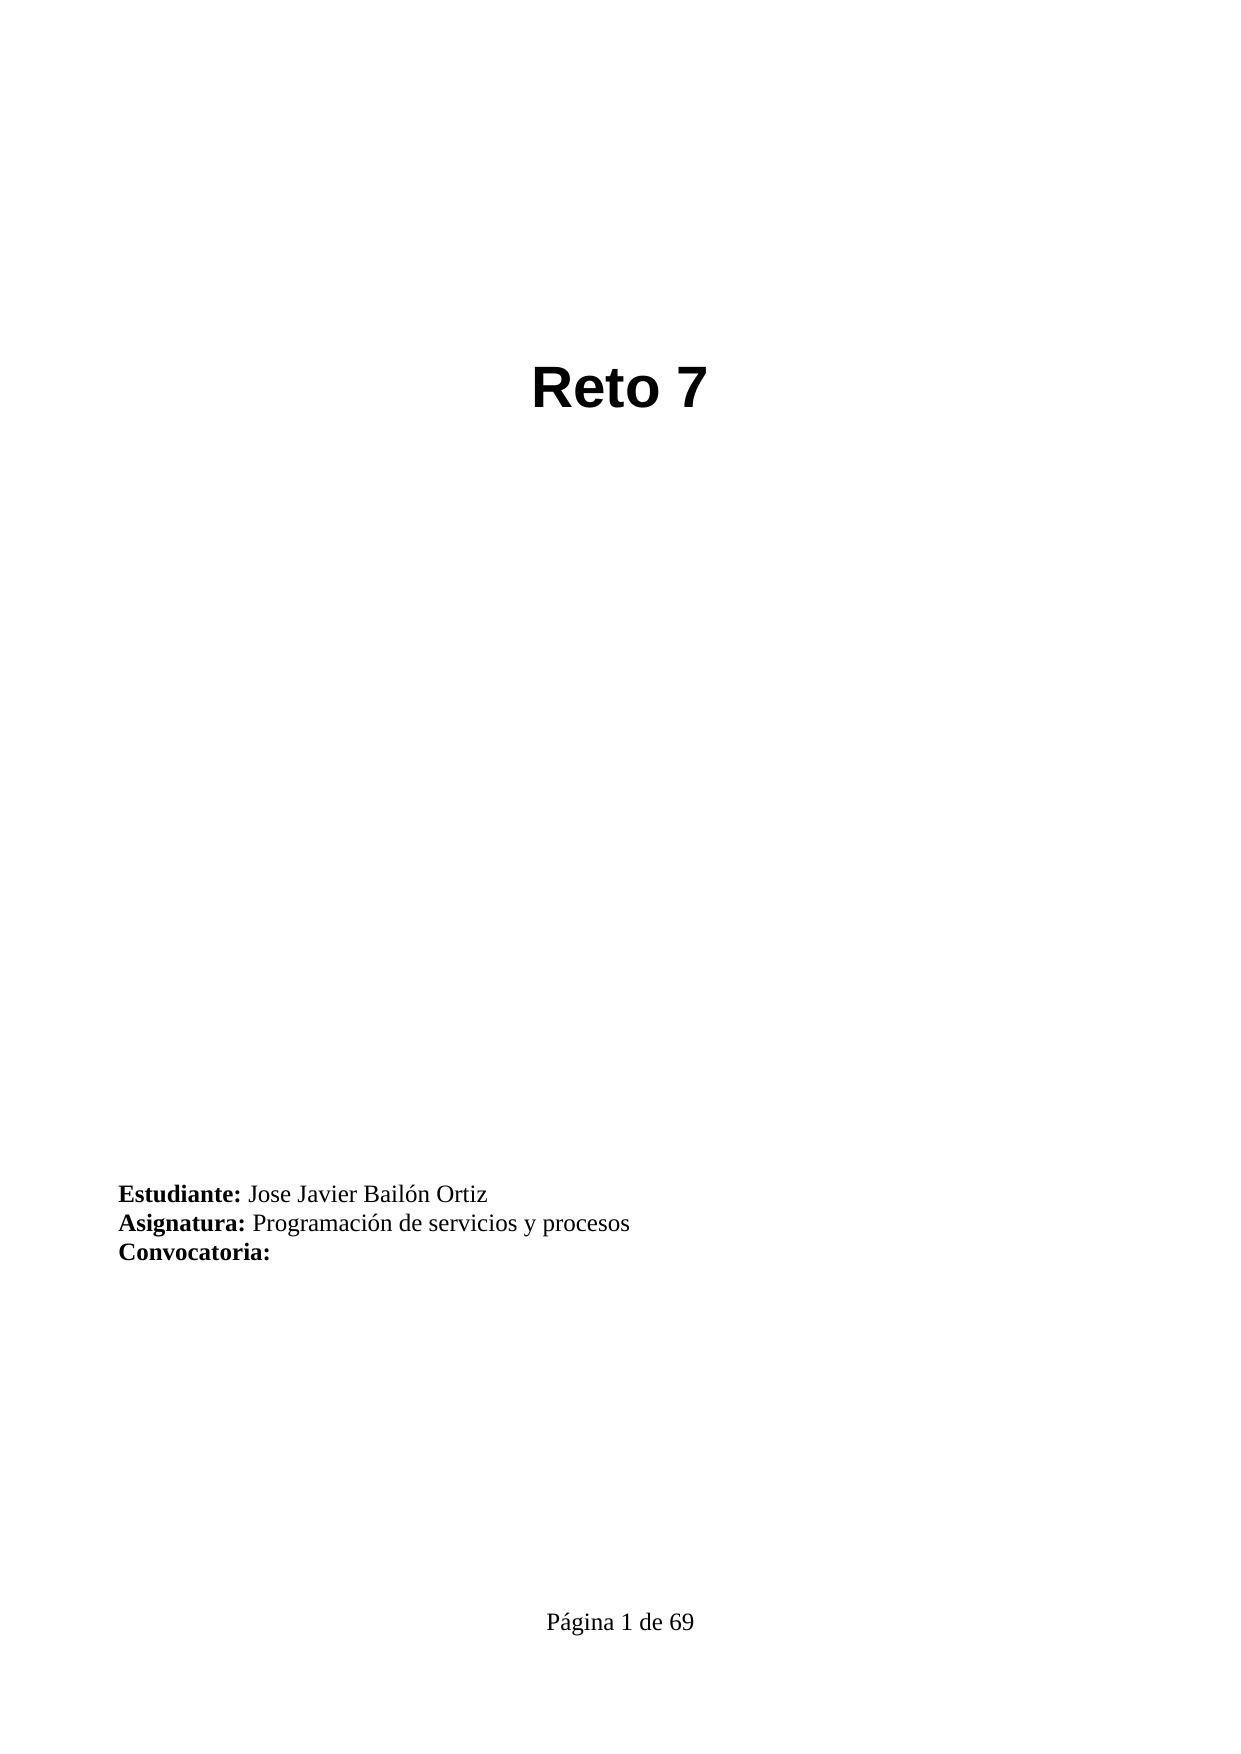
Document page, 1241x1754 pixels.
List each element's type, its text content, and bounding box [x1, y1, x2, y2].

text Estudiante: Jose Javier Bailón Ortiz [118, 1179, 1122, 1208]
text Asignatura: Programación de servicios y procesos [118, 1208, 1122, 1237]
text Convocatoria: [118, 1237, 1122, 1266]
title Reto 7 [118, 352, 1122, 419]
